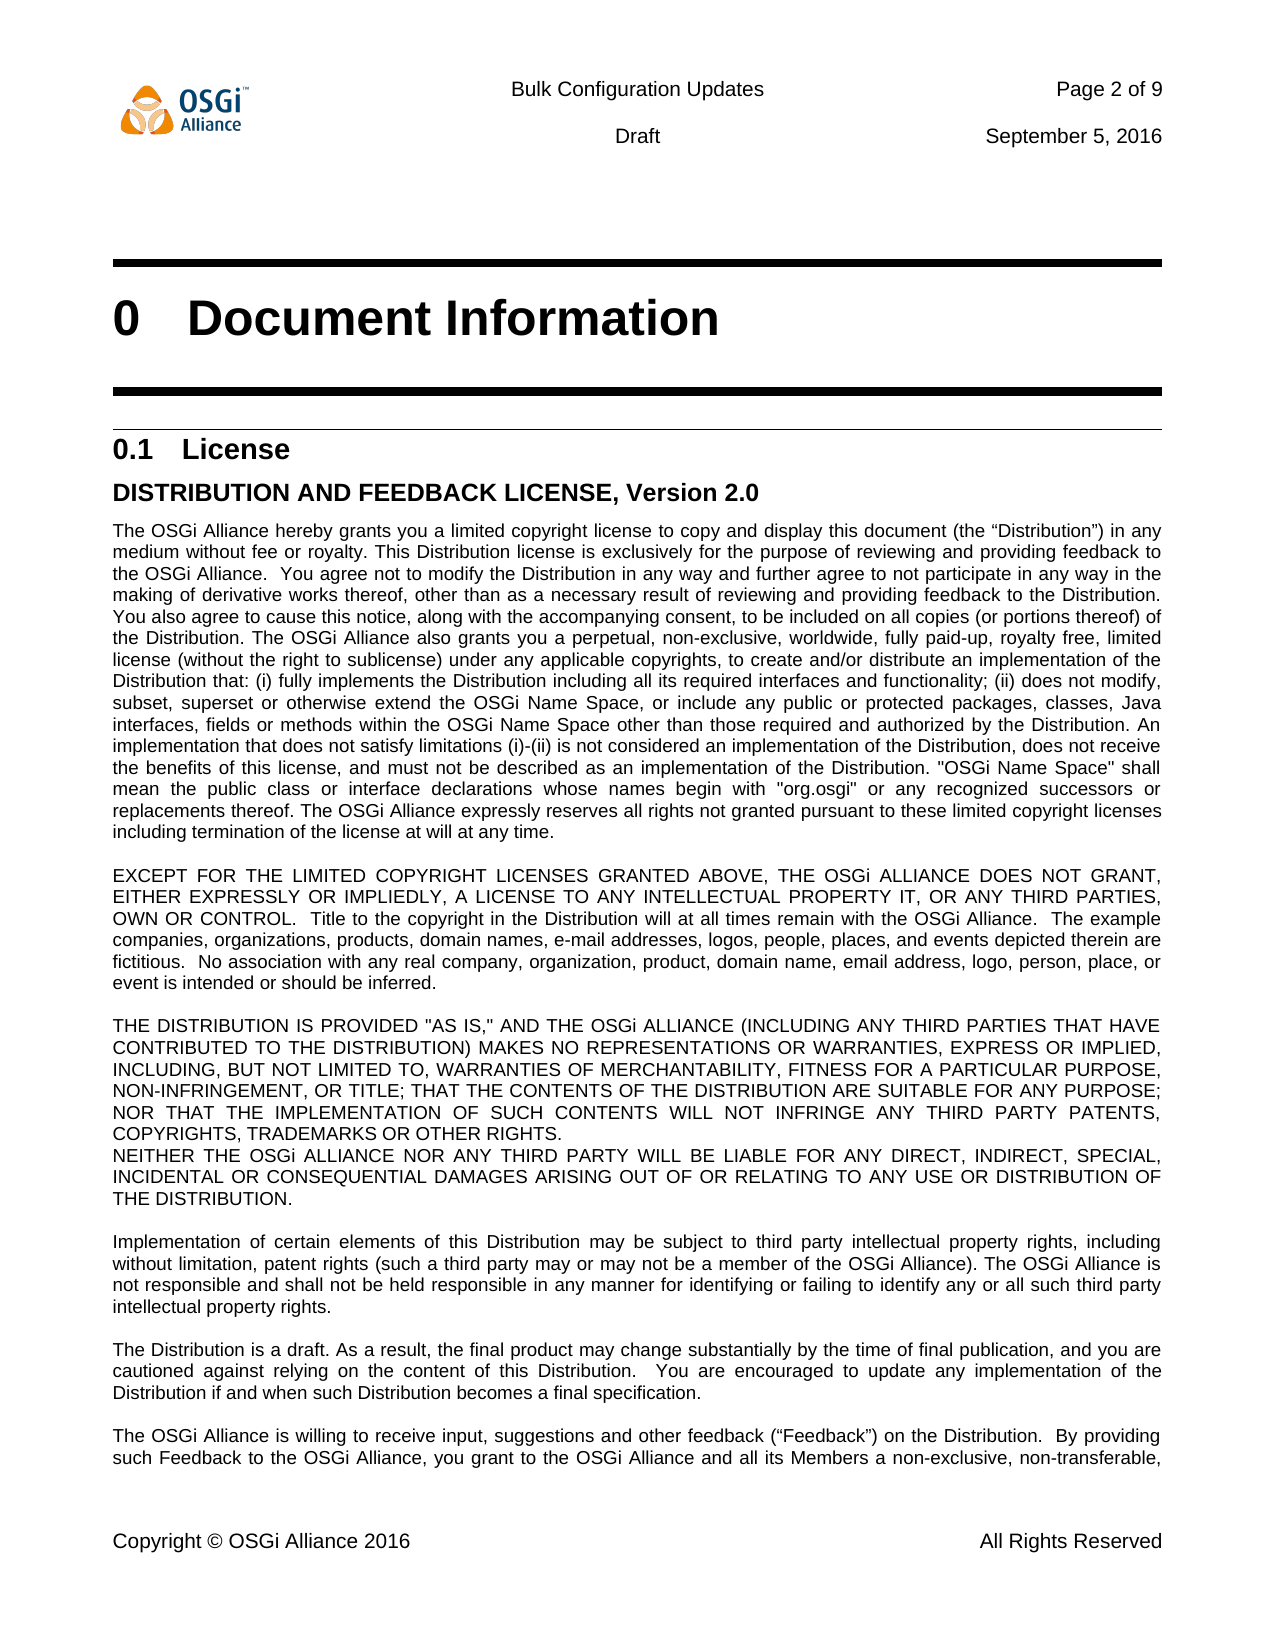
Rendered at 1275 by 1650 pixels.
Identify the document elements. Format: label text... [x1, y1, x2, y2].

text The Distribution is a draft. As a result, the final product may change substantially by the time of final publication, and you are cautioned against relying on the content of this Distribution. You are encouraged to update any implementation of the Distribution if and when such Distribution becomes a final specification. [112, 1339, 1162, 1403]
subtitle License [112, 430, 1162, 466]
subtitle Document Information [112, 260, 1162, 396]
text EXCEPT FOR THE LIMITED COPYRIGHT LICENSES GRANTED ABOVE, THE OSGi ALLIANCE DOES NOT GRANT, EITHER EXPRESSLY OR IMPLIEDLY, A LICENSE TO ANY INTELLECTUAL PROPERTY IT, OR ANY THIRD PARTIES, OWN OR CONTROL. Title to the copyright in the Distribution will at all times remain with the OSGi Alliance. The example companies, organizations, products, domain names, e-mail addresses, logos, people, places, and events depicted therein are fictitious. No association with any real company, organization, product, domain name, email address, logo, person, place, or event is intended or should be inferred. [112, 864, 1162, 994]
text The OSGi Alliance is willing to receive input, suggestions and other feedback (“Feedback”) on the Distribution. By providing such Feedback to the OSGi Alliance, you grant to the OSGi Alliance and all its Members a non-exclusive, non-transferable, [112, 1425, 1162, 1468]
text Implementation of certain elements of this Distribution may be subject to third party intellectual property rights, including without limitation, patent rights (such a third party may or may not be a member of the OSGi Alliance). The OSGi Alliance is not responsible and shall not be held responsible in any manner for identifying or failing to identify any or all such third party intellectual property rights. [112, 1231, 1162, 1317]
text The OSGi Alliance hereby grants you a limited copyright license to copy and display this document (the “Distribution”) in any medium without fee or royalty. This Distribution license is exclusively for the purpose of reviewing and providing feedback to the OSGi Alliance. You agree not to modify the Distribution in any way and further agree to not participate in any way in the making of derivative works thereof, other than as a necessary result of reviewing and providing feedback to the Distribution. You also agree to cause this notice, along with the accompanying consent, to be included on all copies (or portions thereof) of the Distribution. The OSGi Alliance also grants you a perpetual, non-exclusive, worldwide, fully paid-up, royalty free, limited license (without the right to sublicense) under any applicable copyrights, to create and/or distribute an implementation of the Distribution that: (i) fully implements the Distribution including all its required interfaces and functionality; (ii) does not modify, subset, superset or otherwise extend the OSGi Name Space, or include any public or protected packages, classes, Java interfaces, fields or methods within the OSGi Name Space other than those required and authorized by the Distribution. An implementation that does not satisfy limitations (i)-(ii) is not considered an implementation of the Distribution, does not receive the benefits of this license, and must not be described as an implementation of the Distribution. "OSGi Name Space" shall mean the public class or interface declarations whose names begin with "org.osgi" or any recognized successors or replacements thereof. The OSGi Alliance expressly reserves all rights not granted pursuant to these limited copyright licenses including termination of the license at will at any time. [112, 519, 1162, 843]
text DISTRIBUTION AND FEEDBACK LICENSE, Version 2.0 [112, 478, 1162, 507]
text THE DISTRIBUTION IS PROVIDED "AS IS," AND THE OSGi ALLIANCE (INCLUDING ANY THIRD PARTIES THAT HAVE CONTRIBUTED TO THE DISTRIBUTION) MAKES NO REPRESENTATIONS OR WARRANTIES, EXPRESS OR IMPLIED, INCLUDING, BUT NOT LIMITED TO, WARRANTIES OF MERCHANTABILITY, FITNESS FOR A PARTICULAR PURPOSE, NON-INFRINGEMENT, OR TITLE; THAT THE CONTENTS OF THE DISTRIBUTION ARE SUITABLE FOR ANY PURPOSE; NOR THAT THE IMPLEMENTATION OF SUCH CONTENTS WILL NOT INFRINGE ANY THIRD PARTY PATENTS, COPYRIGHTS, TRADEMARKS OR OTHER RIGHTS. [112, 1015, 1162, 1145]
picture [113, 78, 257, 142]
text NEITHER THE OSGi ALLIANCE NOR ANY THIRD PARTY WILL BE LIABLE FOR ANY DIRECT, INDIRECT, SPECIAL, INCIDENTAL OR CONSEQUENTIAL DAMAGES ARISING OUT OF OR RELATING TO ANY USE OR DISTRIBUTION OF THE DISTRIBUTION. [112, 1145, 1162, 1209]
